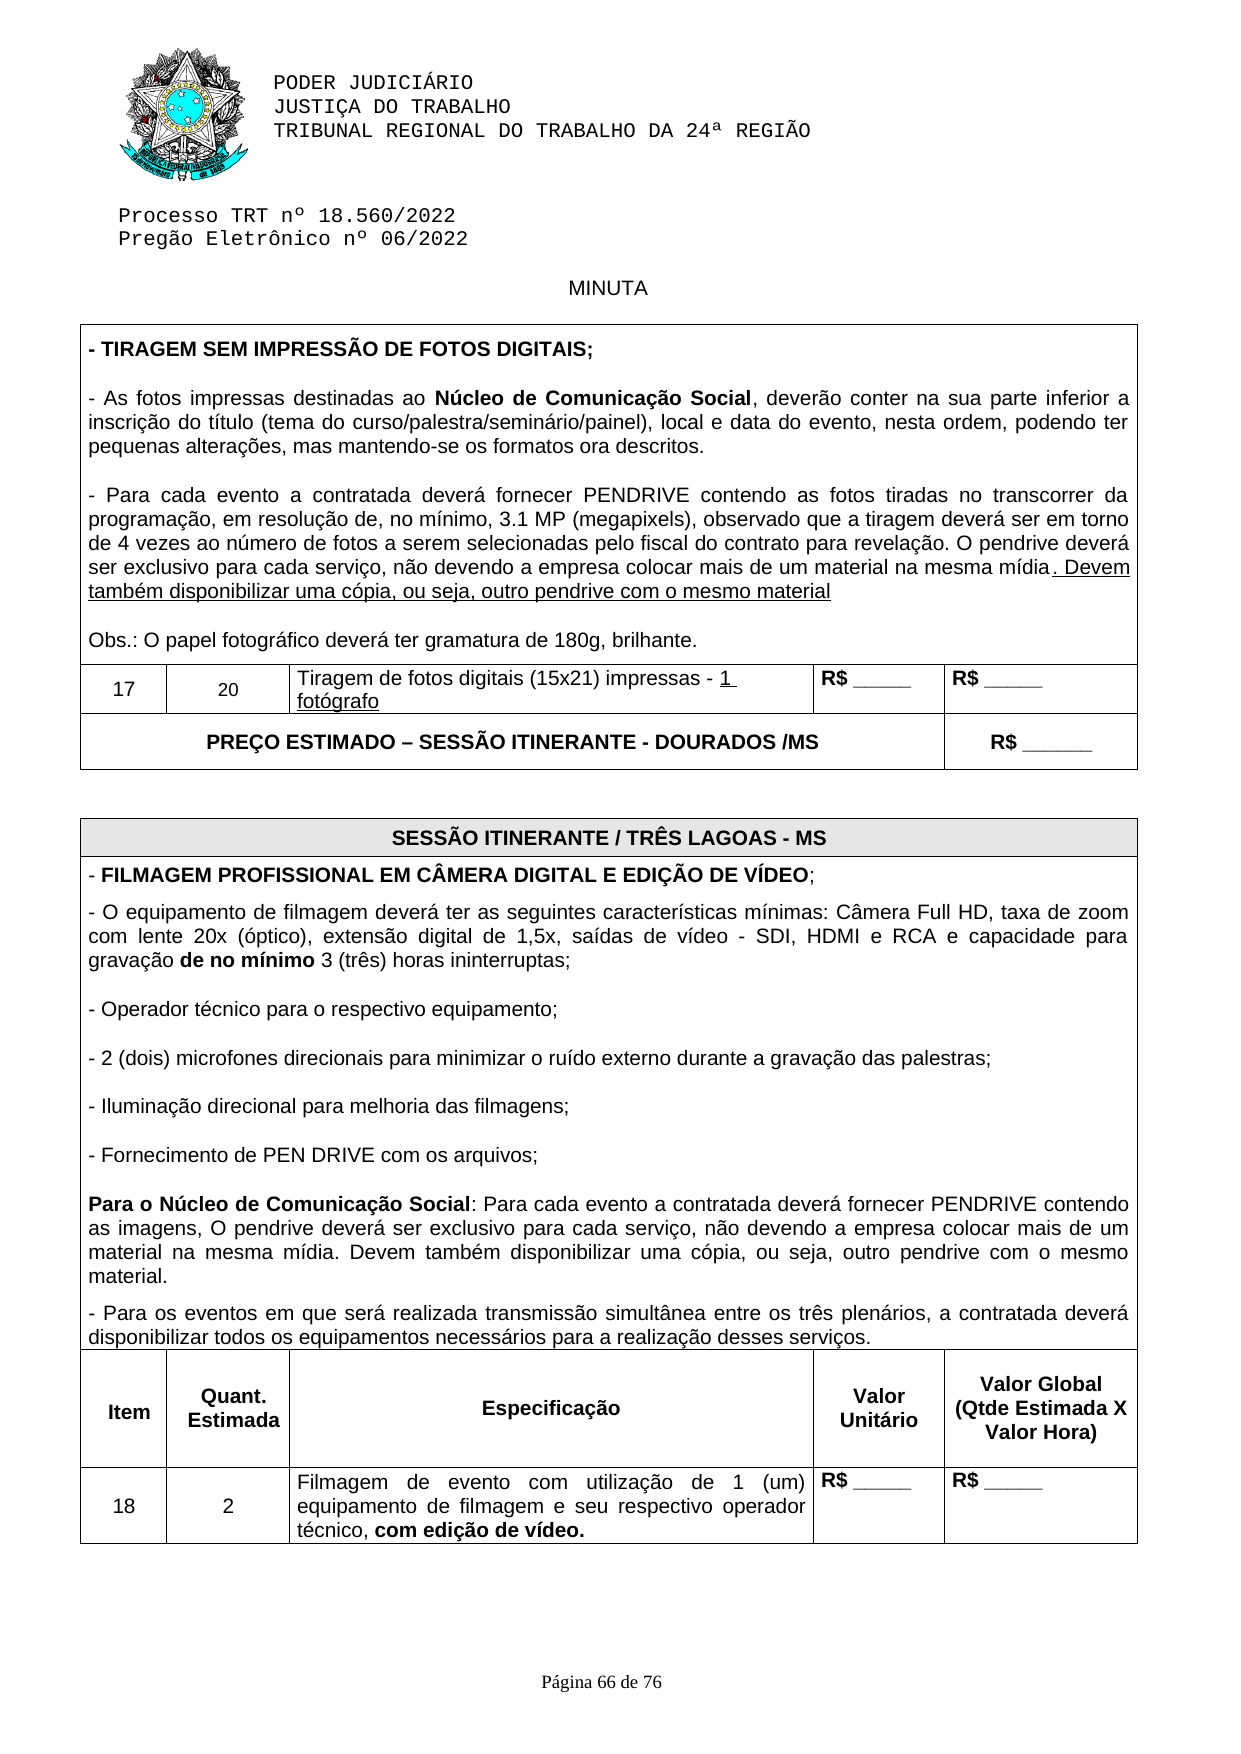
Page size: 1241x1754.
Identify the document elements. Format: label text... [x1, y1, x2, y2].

table_cell R$ _____ [945, 1468, 1137, 1543]
table_cell Filmagem de evento com utilização de 1 (um) equipamento de filmagem e seu respectivo operador técnico, com edição de vídeo. [290, 1468, 813, 1543]
table_cell - TIRAGEM SEM IMPRESSÃO DE FOTOS DIGITAIS; - As fotos impressas destinadas ao Núcleo de Comunicação Social, deverão conter na sua parte inferior a inscrição do título (tema do curso/palestra/seminário/painel), local e data do evento, nesta ordem, podendo ter pequenas alterações, mas mantendo-se os formatos ora descritos. - Para cada evento a contratada deverá fornecer PENDRIVE contendo as fotos tiradas no transcorrer da programação, em resolução de, no mínimo, 3.1 MP (megapixels), observado que a tiragem deverá ser em torno de 4 vezes ao número de fotos a serem selecionadas pelo fiscal do contrato para revelação. O pendrive deverá ser exclusivo para cada serviço, não devendo a empresa colocar mais de um material na mesma mídia. Devem também disponibilizar uma cópia, ou seja, outro pendrive com o mesmo material Obs.: O papel fotográfico deverá ter gramatura de 180g, brilhante. [81, 325, 1137, 664]
table_cell R$ _____ [814, 665, 944, 713]
table_cell 20 [167, 665, 289, 713]
table_cell R$ _____ [814, 1468, 944, 1543]
table_cell R$ _____ [945, 665, 1137, 713]
table_cell PREÇO ESTIMADO – SESSÃO ITINERANTE - DOURADOS /MS [81, 714, 944, 769]
table_header SESSÃO ITINERANTE / TRÊS LAGOAS - MS [81, 819, 1137, 856]
table_cell 18 [81, 1468, 166, 1543]
table_cell 2 [167, 1468, 289, 1543]
table_cell R$ ______ [945, 714, 1137, 769]
table_cell Especificação [290, 1350, 813, 1467]
table_cell 17 [81, 665, 166, 713]
table_cell Quant. Estimada [167, 1350, 289, 1467]
table_cell Item [81, 1350, 166, 1467]
table_cell - FILMAGEM PROFISSIONAL EM CÂMERA DIGITAL E EDIÇÃO DE VÍDEO; - O equipamento de filmagem deverá ter as seguintes características mínimas: Câmera Full HD, taxa de zoom com lente 20x (óptico), extensão digital de 1,5x, saídas de vídeo - SDI, HDMI e RCA e capacidade para gravação de no mínimo 3 (três) horas ininterruptas; - Operador técnico para o respectivo equipamento; - 2 (dois) microfones direcionais para minimizar o ruído externo durante a gravação das palestras; - Iluminação direcional para melhoria das filmagens; - Fornecimento de PEN DRIVE com os arquivos; Para o Núcleo de Comunicação Social: Para cada evento a contratada deverá fornecer PENDRIVE contendo as imagens, O pendrive deverá ser exclusivo para cada serviço, não devendo a empresa colocar mais de um material na mesma mídia. Devem também disponibilizar uma cópia, ou seja, outro pendrive com o mesmo material. - Para os eventos em que será realizada transmissão simultânea entre os três plenários, a contratada deverá disponibilizar todos os equipamentos necessários para a realização desses serviços. [81, 857, 1137, 1348]
table_cell Valor Unitário [814, 1350, 944, 1467]
table_cell Tiragem de fotos digitais (15x21) impressas - 1 fotógrafo [290, 665, 813, 713]
table_cell Valor Global (Qtde Estimada X Valor Hora) [945, 1350, 1137, 1467]
